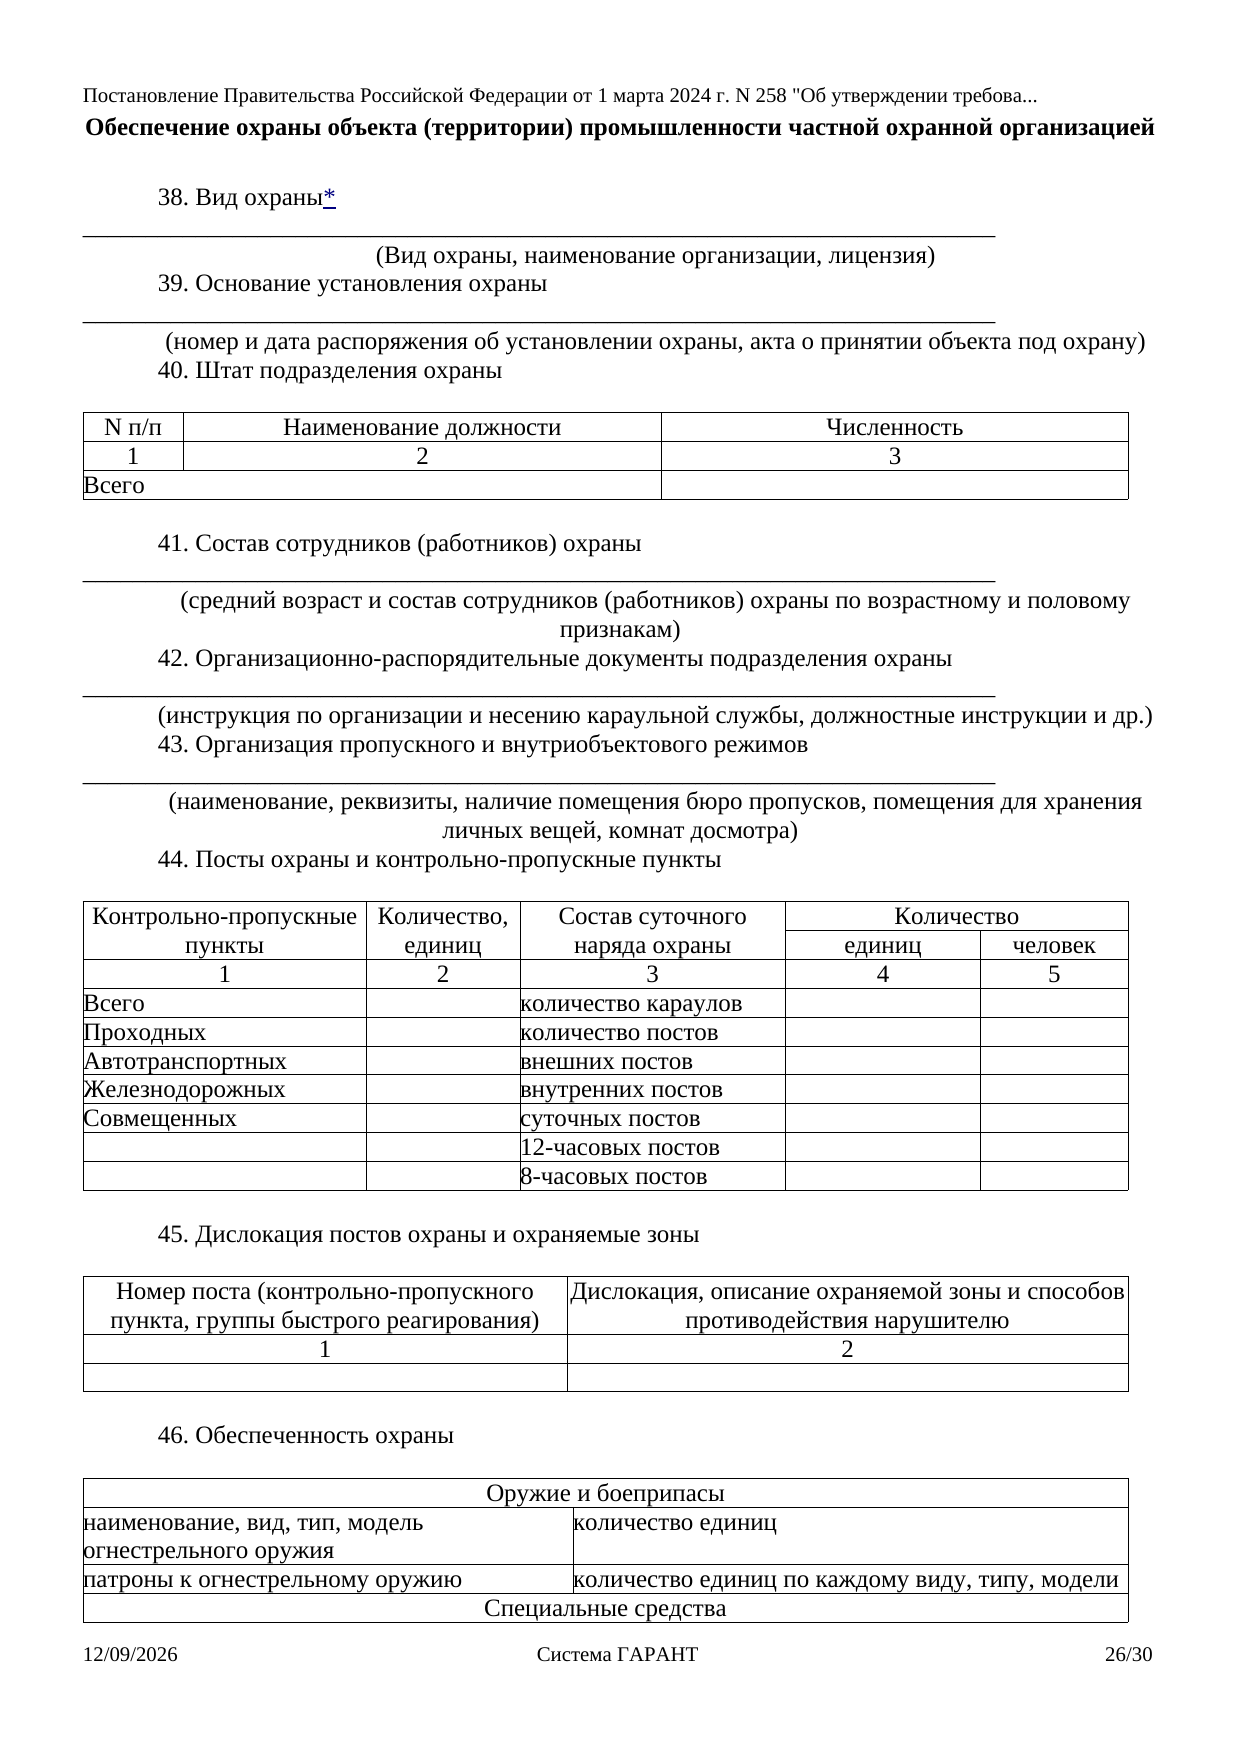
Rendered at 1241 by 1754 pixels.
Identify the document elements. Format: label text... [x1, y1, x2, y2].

table_cell единиц [786, 931, 980, 959]
table_cell [786, 1075, 980, 1103]
table_header Номер поста (контрольно-пропускного пункта, группы быстрого реагирования) [84, 1277, 567, 1334]
table_cell 2 [184, 442, 661, 470]
table_cell [981, 1018, 1128, 1046]
table_cell [367, 1075, 520, 1103]
table_cell наименование, вид, тип, модель огнестрельного оружия [84, 1508, 573, 1564]
table_cell патроны к огнестрельному оружию [84, 1565, 573, 1593]
table_cell [786, 1162, 980, 1190]
table_cell количество единиц по каждому виду, типу, модели [574, 1565, 1128, 1593]
text _________________________________________________________________________ [83, 671, 1157, 700]
table_cell Всего [84, 989, 366, 1017]
table_cell [981, 1075, 1128, 1103]
table_cell 1 [84, 1335, 567, 1363]
table_cell количество единиц [574, 1508, 1128, 1564]
text 45. Дислокация постов охраны и охраняемые зоны [83, 1219, 1157, 1247]
text 38. Вид охраны* [83, 182, 1157, 211]
table_cell [981, 1133, 1128, 1161]
text 41. Состав сотрудников (работников) охраны [83, 528, 1157, 556]
table_header N п/п [84, 413, 183, 441]
table_cell Специальные средства [84, 1594, 1128, 1622]
table_cell [367, 989, 520, 1017]
table_cell [84, 1364, 567, 1391]
table_cell [662, 471, 1128, 499]
table_header Наименование должности [184, 413, 661, 441]
table_cell 4 [786, 960, 980, 988]
table_cell Железнодорожных [84, 1075, 366, 1103]
table_cell [367, 1162, 520, 1190]
table_cell Проходных [84, 1018, 366, 1046]
table_header Состав суточного наряда охраны [521, 902, 785, 959]
table_cell 5 [981, 960, 1128, 988]
table_cell [786, 1018, 980, 1046]
text (средний возраст и состав сотрудников (работников) охраны по возрастному и половому признакам) [83, 585, 1157, 643]
table_cell 1 [84, 960, 366, 988]
table_cell суточных постов [521, 1104, 785, 1132]
table_cell Всего [84, 471, 661, 499]
table_cell внешних постов [521, 1047, 785, 1074]
table_cell количество караулов [521, 989, 785, 1017]
text _________________________________________________________________________ [83, 297, 1157, 326]
table_cell 3 [662, 442, 1128, 470]
text 46. Обеспеченность охраны [83, 1420, 1157, 1449]
table_cell 3 [521, 960, 785, 988]
text _________________________________________________________________________ [83, 556, 1157, 585]
table_cell 8-часовых постов [521, 1162, 785, 1190]
table_cell [367, 1018, 520, 1046]
text (наименование, реквизиты, наличие помещения бюро пропусков, помещения для хранения личных вещей, комнат досмотра) [83, 786, 1157, 844]
table_header Дислокация, описание охраняемой зоны и способов противодействия нарушителю [568, 1277, 1128, 1334]
table_cell 2 [568, 1335, 1128, 1363]
table_cell 12-часовых постов [521, 1133, 785, 1161]
text (инструкция по организации и несению караульной службы, должностные инструкции и др.) [83, 700, 1157, 729]
table_cell Автотранспортных [84, 1047, 366, 1074]
text 39. Основание установления охраны [83, 268, 1157, 297]
table_cell [367, 1133, 520, 1161]
text 44. Посты охраны и контрольно-пропускные пункты [83, 844, 1157, 873]
text (Вид охраны, наименование организации, лицензия) [83, 240, 1157, 268]
subtitle Обеспечение охраны объекта (территории) промышленности частной охранной организацией [83, 112, 1157, 141]
text (номер и дата распоряжения об установлении охраны, акта о принятии объекта под охрану) [83, 326, 1157, 355]
table_cell [84, 1133, 366, 1161]
table_cell [568, 1364, 1128, 1391]
table_header Количество [786, 902, 1128, 930]
table_cell 2 [367, 960, 520, 988]
text _________________________________________________________________________ [83, 758, 1157, 786]
table_cell [786, 1133, 980, 1161]
table_cell 1 [84, 442, 183, 470]
text _________________________________________________________________________ [83, 211, 1157, 240]
table_cell [786, 989, 980, 1017]
table_cell [981, 1104, 1128, 1132]
table_header Контрольно-пропускные пункты [84, 902, 366, 959]
table_header Численность [662, 413, 1128, 441]
text 42. Организационно-распорядительные документы подразделения охраны [83, 643, 1157, 671]
table_cell [981, 989, 1128, 1017]
table_cell [981, 1162, 1128, 1190]
table_cell количество постов [521, 1018, 785, 1046]
text 40. Штат подразделения охраны [83, 355, 1157, 383]
table_cell [981, 1047, 1128, 1074]
table_cell внутренних постов [521, 1075, 785, 1103]
table_cell [367, 1104, 520, 1132]
table_cell [786, 1104, 980, 1132]
text 43. Организация пропускного и внутриобъектового режимов [83, 729, 1157, 758]
table_cell [786, 1047, 980, 1074]
table_cell Совмещенных [84, 1104, 366, 1132]
table_cell человек [981, 931, 1128, 959]
table_header Оружие и боеприпасы [84, 1479, 1128, 1507]
table_cell [84, 1162, 366, 1190]
table_cell [367, 1047, 520, 1074]
table_header Количество, единиц [367, 902, 520, 959]
